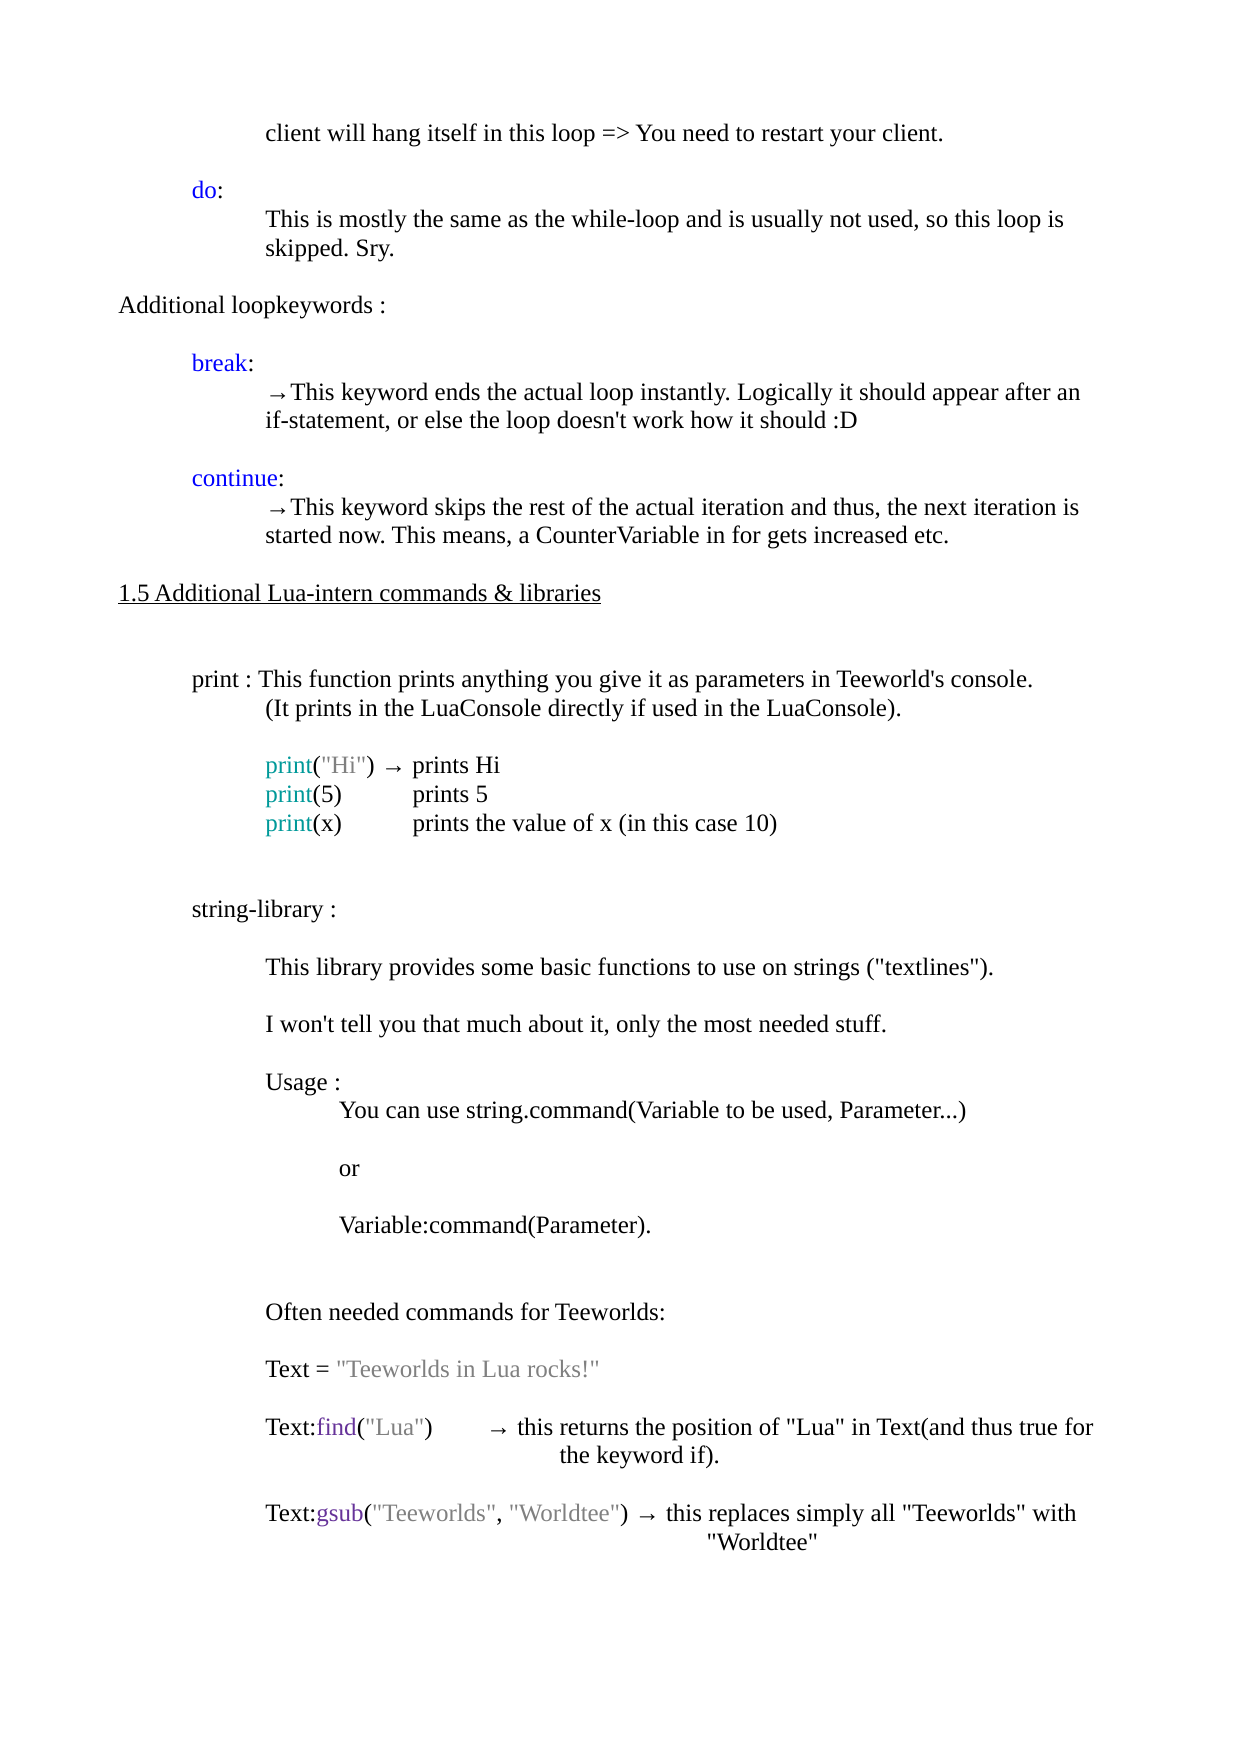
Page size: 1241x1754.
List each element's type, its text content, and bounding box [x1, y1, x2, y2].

text print : This function prints anything you give it as parameters in Teeworld's console. [118, 664, 1122, 693]
text Text:gsub("Teeworlds", "Worldtee") → this replaces simply all "Teeworlds" with [118, 1498, 1122, 1527]
text Usage : [118, 1067, 1122, 1096]
text (It prints in the LuaConsole directly if used in the LuaConsole). [118, 693, 1122, 722]
text the keyword if). [118, 1441, 1122, 1469]
text →This keyword ends the actual loop instantly. Logically it should appear after an if-statement, or else the loop doesn't work how it should :D [118, 377, 1122, 434]
text continue: [118, 463, 1122, 492]
text string-library : [118, 894, 1122, 923]
text This is mostly the same as the while-loop and is usually not used, so this loop is skipped. Sry. [118, 204, 1122, 262]
text do: [118, 176, 1122, 204]
text Additional loopkeywords : [118, 291, 1122, 319]
text →This keyword skips the rest of the actual iteration and thus, the next iteration is started now. This means, a CounterVariable in for gets increased etc. [118, 492, 1122, 549]
text Text:find("Lua") → this returns the position of "Lua" in Text(and thus true for [118, 1412, 1122, 1441]
text Variable:command(Parameter). [118, 1211, 1122, 1239]
text print("Hi") → prints Hi [118, 751, 1122, 779]
text print(5) prints 5 [118, 779, 1122, 808]
text or [118, 1153, 1122, 1182]
text This library provides some basic functions to use on strings ("textlines"). [118, 952, 1122, 981]
text 1.5 Additional Lua-intern commands & libraries [118, 578, 1122, 607]
text print(x) prints the value of x (in this case 10) [118, 808, 1122, 837]
text client will hang itself in this loop => You need to restart your client. [118, 118, 1122, 147]
text You can use string.command(Variable to be used, Parameter...) [118, 1096, 1122, 1124]
text Text = "Teeworlds in Lua rocks!" [118, 1354, 1122, 1383]
text Often needed commands for Teeworlds: [118, 1297, 1122, 1326]
text "Worldtee" [118, 1527, 1122, 1556]
text I won't tell you that much about it, only the most needed stuff. [118, 1009, 1122, 1038]
text break: [118, 348, 1122, 377]
